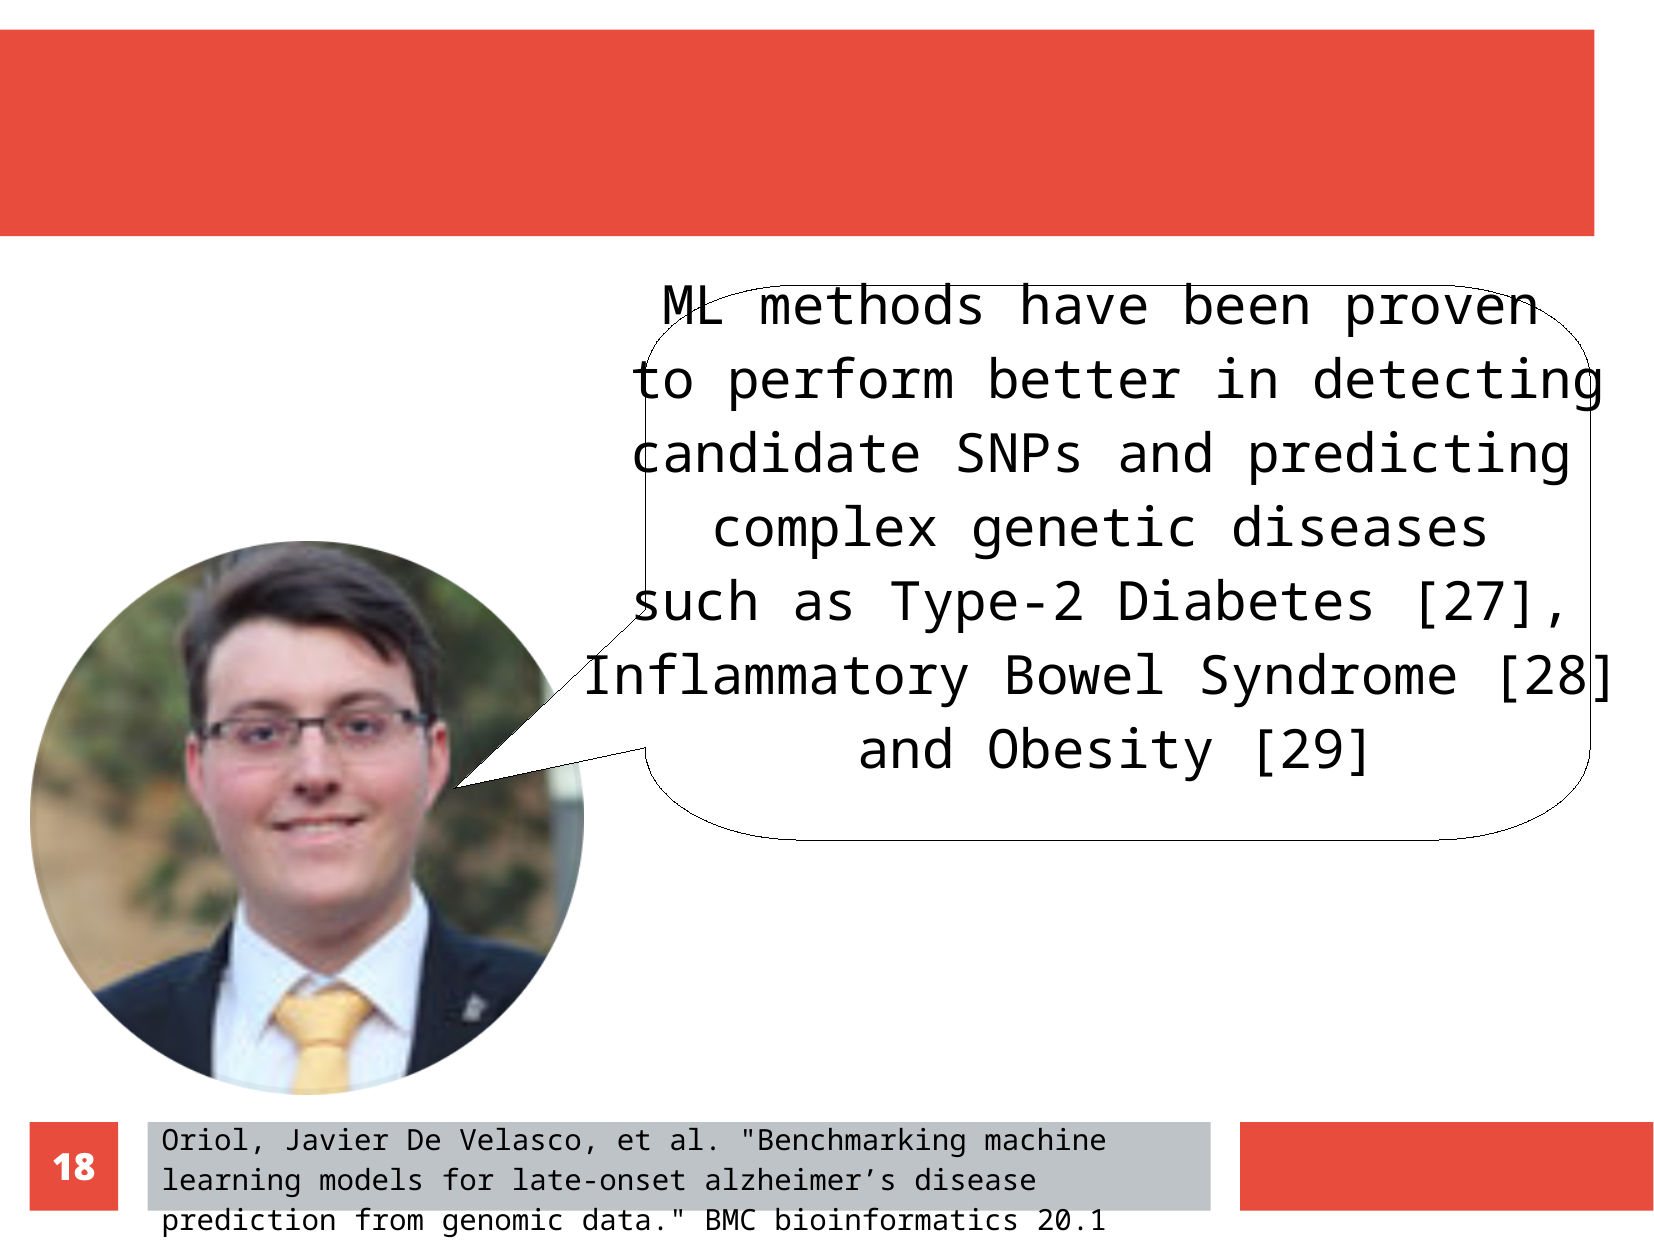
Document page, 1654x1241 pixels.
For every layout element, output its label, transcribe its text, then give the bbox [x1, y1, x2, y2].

text_box Oriol, Javier De Velasco, et al. "Benchmarking machine learning models for late-onset alzheimer’s disease prediction from genomic data." BMC bioinformatics 20.1 (2019): 1-17. [146, 1111, 1122, 1215]
picture [30, 541, 584, 1096]
text_box ML methods have been proven to perform better in detecting candidate SNPs and predicting complex genetic diseases such as Type-2 Diabetes [27], Inflammatory Bowel Syndrome [28] and Obesity [29] [453, 285, 1591, 841]
